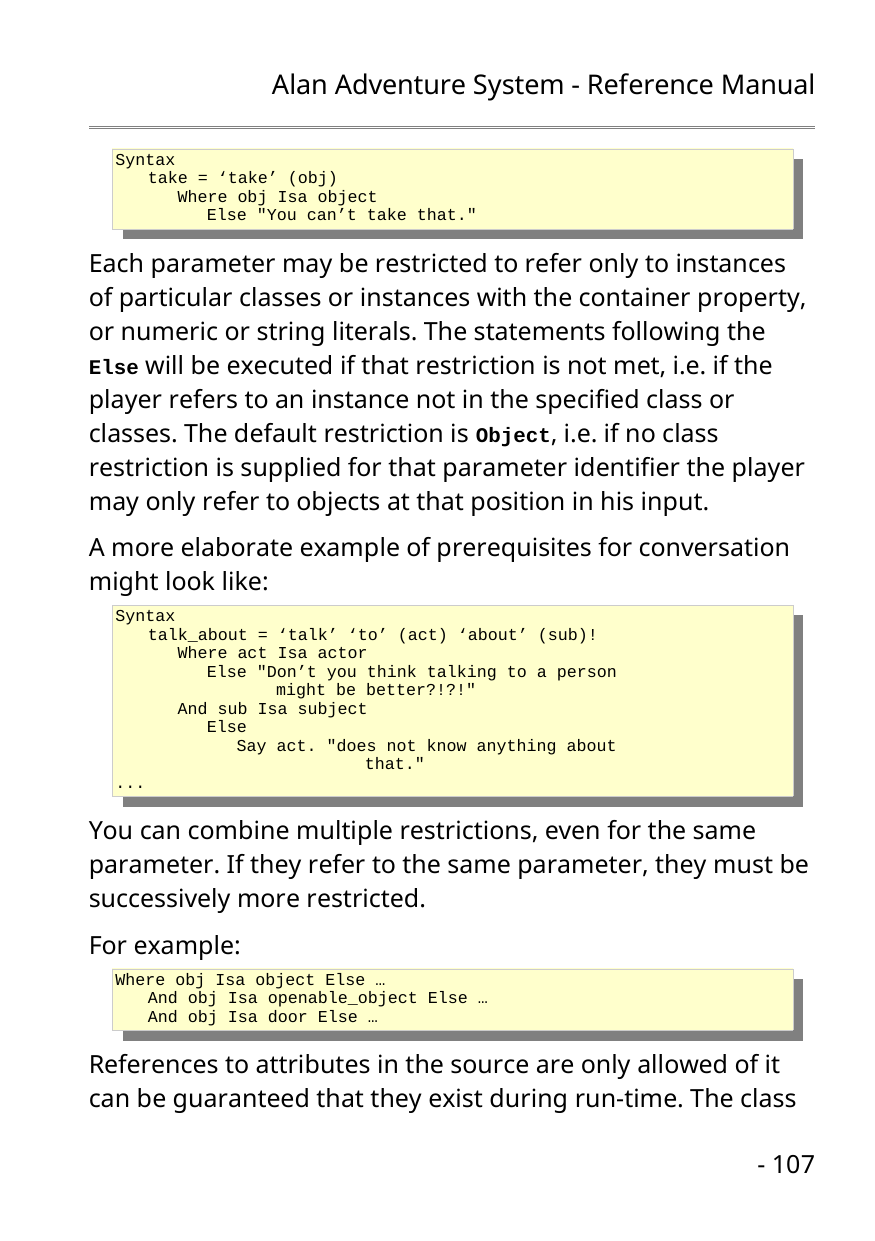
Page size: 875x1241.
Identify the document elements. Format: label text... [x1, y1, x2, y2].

text Say act. "does not know anything about that." ... [113, 734, 793, 796]
text Syntax take = ‘take’ (obj) Where obj Isa object Else "You can’t take that." [113, 150, 793, 229]
text A more elaborate example of prerequisites for conversation might look like: [88, 530, 815, 598]
text For example: [88, 928, 815, 962]
text You can combine multiple restrictions, even for the same parameter. If they refer to the same parameter, they must be successively more restricted. [88, 813, 815, 915]
text References to attributes in the source are only allowed of it can be guaranteed that they exist during run-time. The class [88, 1047, 815, 1115]
text Where obj Isa object Else … And obj Isa openable_object Else … And obj Isa door Else … [113, 970, 793, 1030]
text And sub Isa subject Else [113, 697, 793, 734]
text Each parameter may be restricted to refer only to instances of particular classes or instances with the container property, or numeric or string literals. The statements following the Else will be executed if that restriction is not met, i.e. if the player refers to an instance not in the specified class or classes. The default restriction is Object, i.e. if no class restriction is supplied for that parameter identifier the player may only refer to objects at that position in his input. [88, 246, 815, 517]
text Syntax talk_about = ‘talk’ ‘to’ (act) ‘about’ (sub)! Where act Isa actor Else "Don’t you think talking to a person might be better?!?!" [113, 606, 793, 697]
